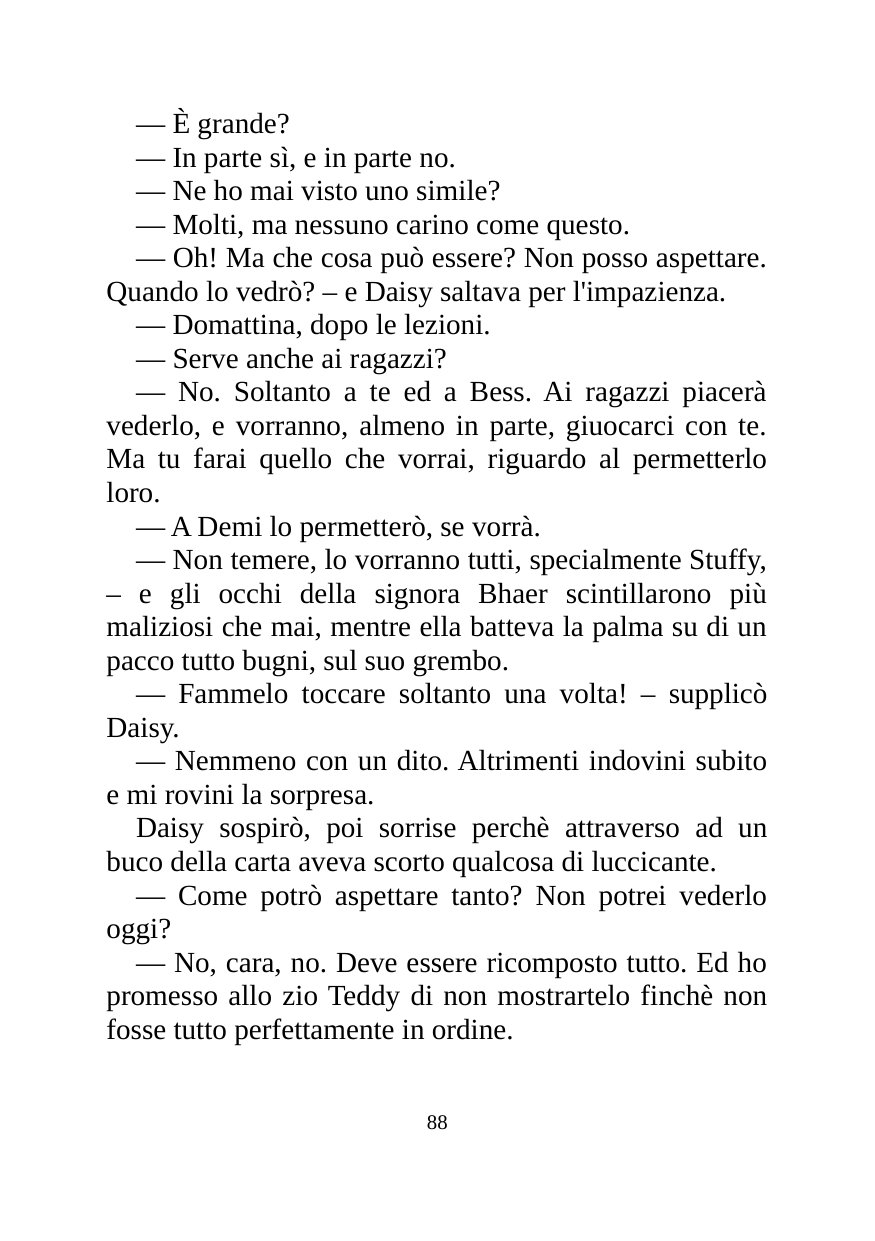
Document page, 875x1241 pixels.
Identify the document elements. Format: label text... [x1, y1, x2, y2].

text — Serve anche ai ragazzi? [106, 341, 768, 374]
text — Come potrò aspettare tanto? Non potrei vederlo oggi? [106, 878, 768, 945]
text — Molti, ma nessuno carino come questo. [106, 207, 768, 240]
text — Oh! Ma che cosa può essere? Non posso aspettare. Quando lo vedrò? – e Daisy saltava per l'impazienza. [106, 240, 768, 307]
text — In parte sì, e in parte no. [106, 140, 768, 173]
text — È grande? [106, 106, 768, 140]
text — Ne ho mai visto uno simile? [106, 173, 768, 207]
text — A Demi lo permetterò, se vorrà. [106, 509, 768, 542]
text — Nemmeno con un dito. Altrimenti indovini subito e mi rovini la sorpresa. [106, 743, 768, 811]
text — No, cara, no. Deve essere ricomposto tutto. Ed ho promesso allo zio Teddy di non mostrartelo finchè non fosse tutto perfettamente in ordine. [106, 945, 768, 1045]
text — Domattina, dopo le lezioni. [106, 307, 768, 341]
text Daisy sospirò, poi sorrise perchè attraverso ad un buco della carta aveva scorto qualcosa di luccicante. [106, 811, 768, 878]
text — No. Soltanto a te ed a Bess. Ai ragazzi piacerà vederlo, e vorranno, almeno in parte, giuocarci con te. Ma tu farai quello che vorrai, riguardo al permetterlo loro. [106, 374, 768, 509]
text — Fammelo toccare soltanto una volta! – supplicò Daisy. [106, 676, 768, 743]
text — Non temere, lo vorranno tutti, specialmente Stuffy, – e gli occhi della signora Bhaer scintillarono più maliziosi che mai, mentre ella batteva la palma su di un pacco tutto bugni, sul suo grembo. [106, 542, 768, 676]
